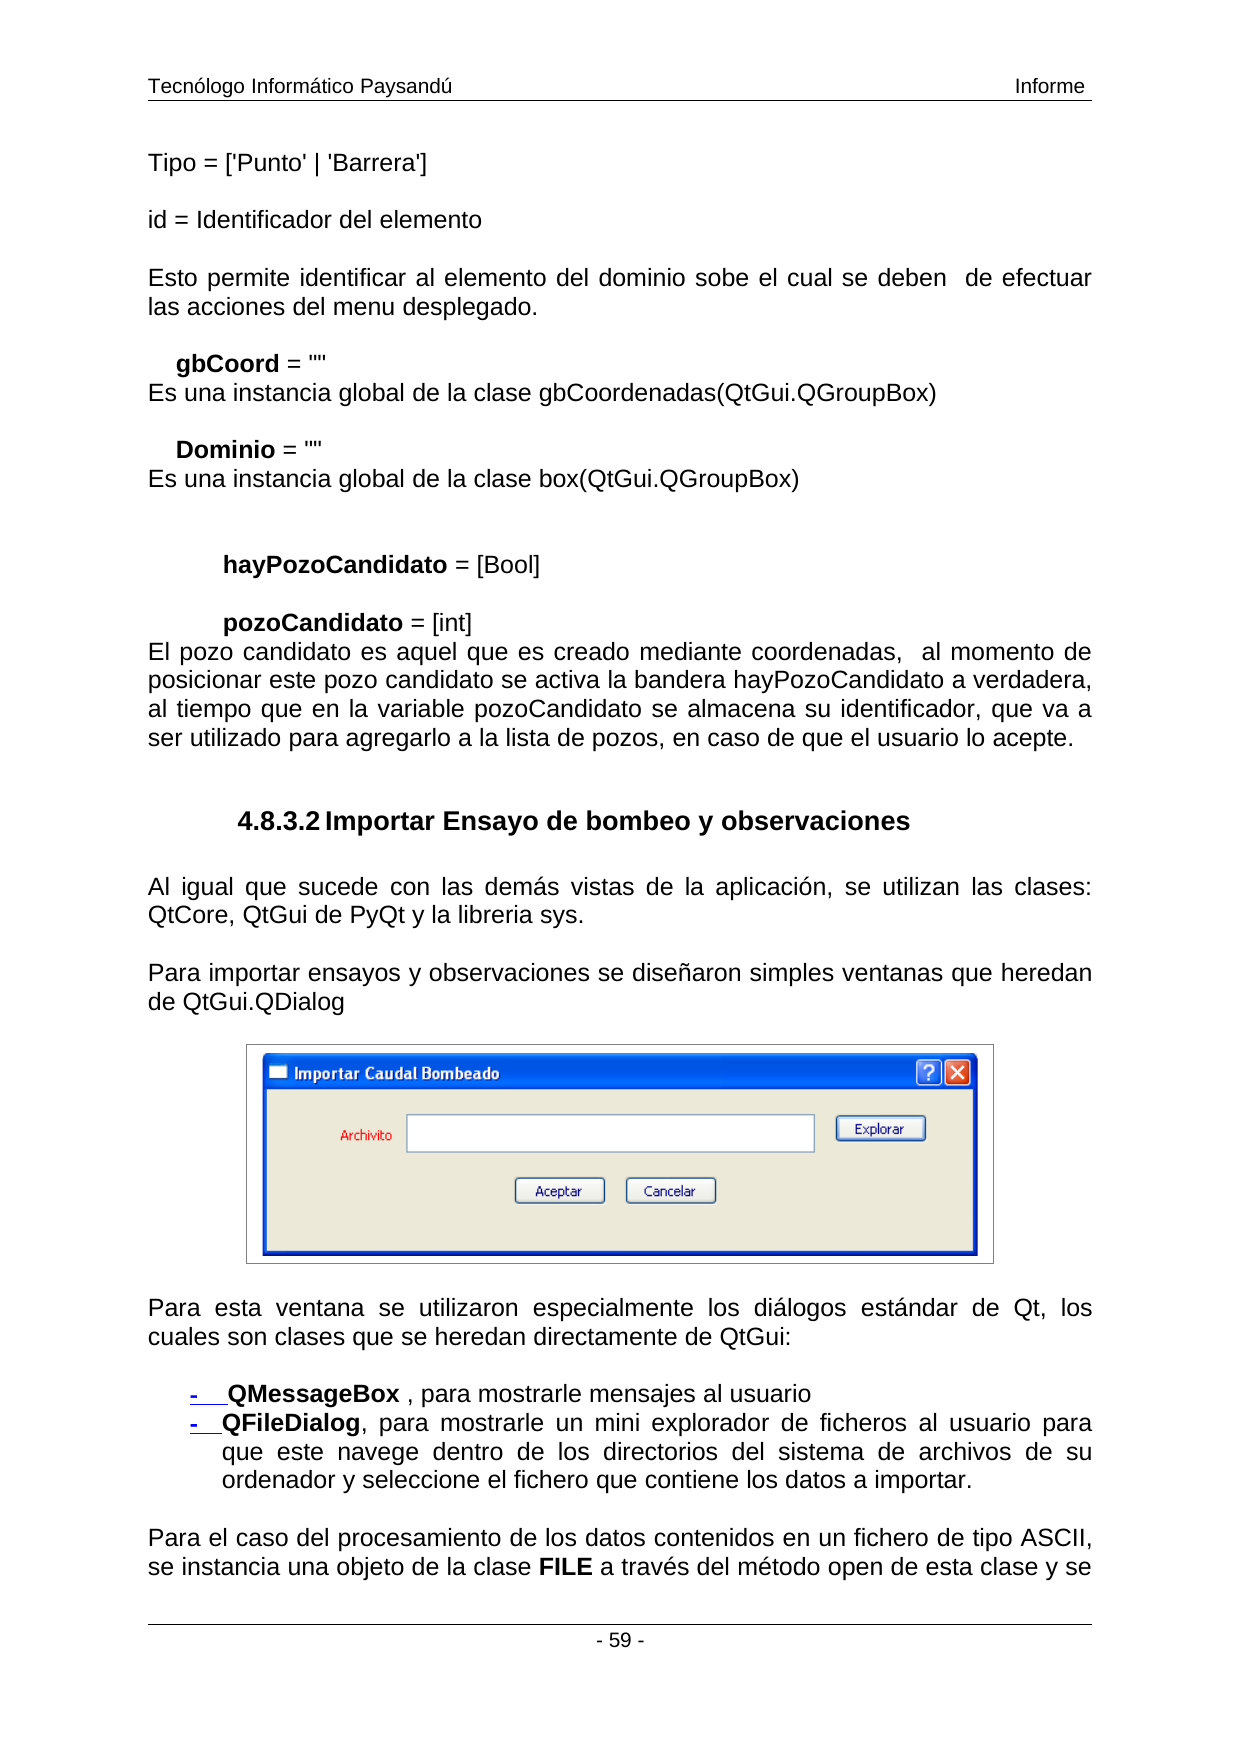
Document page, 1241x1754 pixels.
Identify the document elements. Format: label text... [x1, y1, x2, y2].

picture [262, 1053, 978, 1256]
text gbCoord = "" [148, 349, 1092, 378]
text Para el caso del procesamiento de los datos contenidos en un fichero de tipo ASCII, se instancia una objeto de la clase FILE a través del método open de esta clase y se [148, 1523, 1092, 1581]
text Para importar ensayos y observaciones se diseñaron simples ventanas que heredan de QtGui.QDialog [148, 958, 1092, 1015]
list QFileDialog, para mostrarle un mini explorador de ficheros al usuario para que este navege dentro de los directorios del sistema de archivos de su ordenador y seleccione el fichero que contiene los datos a importar. [190, 1408, 1092, 1494]
text Dominio = "" [148, 435, 1092, 464]
text Esto permite identificar al elemento del dominio sobe el cual se deben de efectuar las acciones del menu desplegado. [148, 263, 1092, 320]
text Es una instancia global de la clase gbCoordenadas(QtGui.QGroupBox) [148, 378, 1092, 406]
text pozoCandidato = [int] [148, 608, 1092, 636]
text hayPozoCandidato = [Bool] [148, 550, 1092, 579]
text Tipo = ['Punto' | 'Barrera'] [148, 148, 1092, 176]
list QMessageBox , para mostrarle mensajes al usuario [190, 1379, 1092, 1408]
text id = Identificador del elemento [148, 205, 1092, 234]
text Para esta ventana se utilizaron especialmente los diálogos estándar de Qt, los cuales son clases que se heredan directamente de QtGui: [148, 1293, 1092, 1351]
text El pozo candidato es aquel que es creado mediante coordenadas, al momento de posicionar este pozo candidato se activa la bandera hayPozoCandidato a verdadera, al tiempo que en la variable pozoCandidato se almacena su identificador, que va a ser utilizado para agregarlo a la lista de pozos, en caso de que el usuario lo acepte. [148, 636, 1092, 751]
text Es una instancia global de la clase box(QtGui.QGroupBox) [148, 464, 1092, 493]
subtitle Importar Ensayo de bombeo y observaciones [237, 805, 1092, 836]
text Al igual que sucede con las demás vistas de la aplicación, se utilizan las clases: QtCore, QtGui de PyQt y la libreria sys. [148, 871, 1092, 929]
